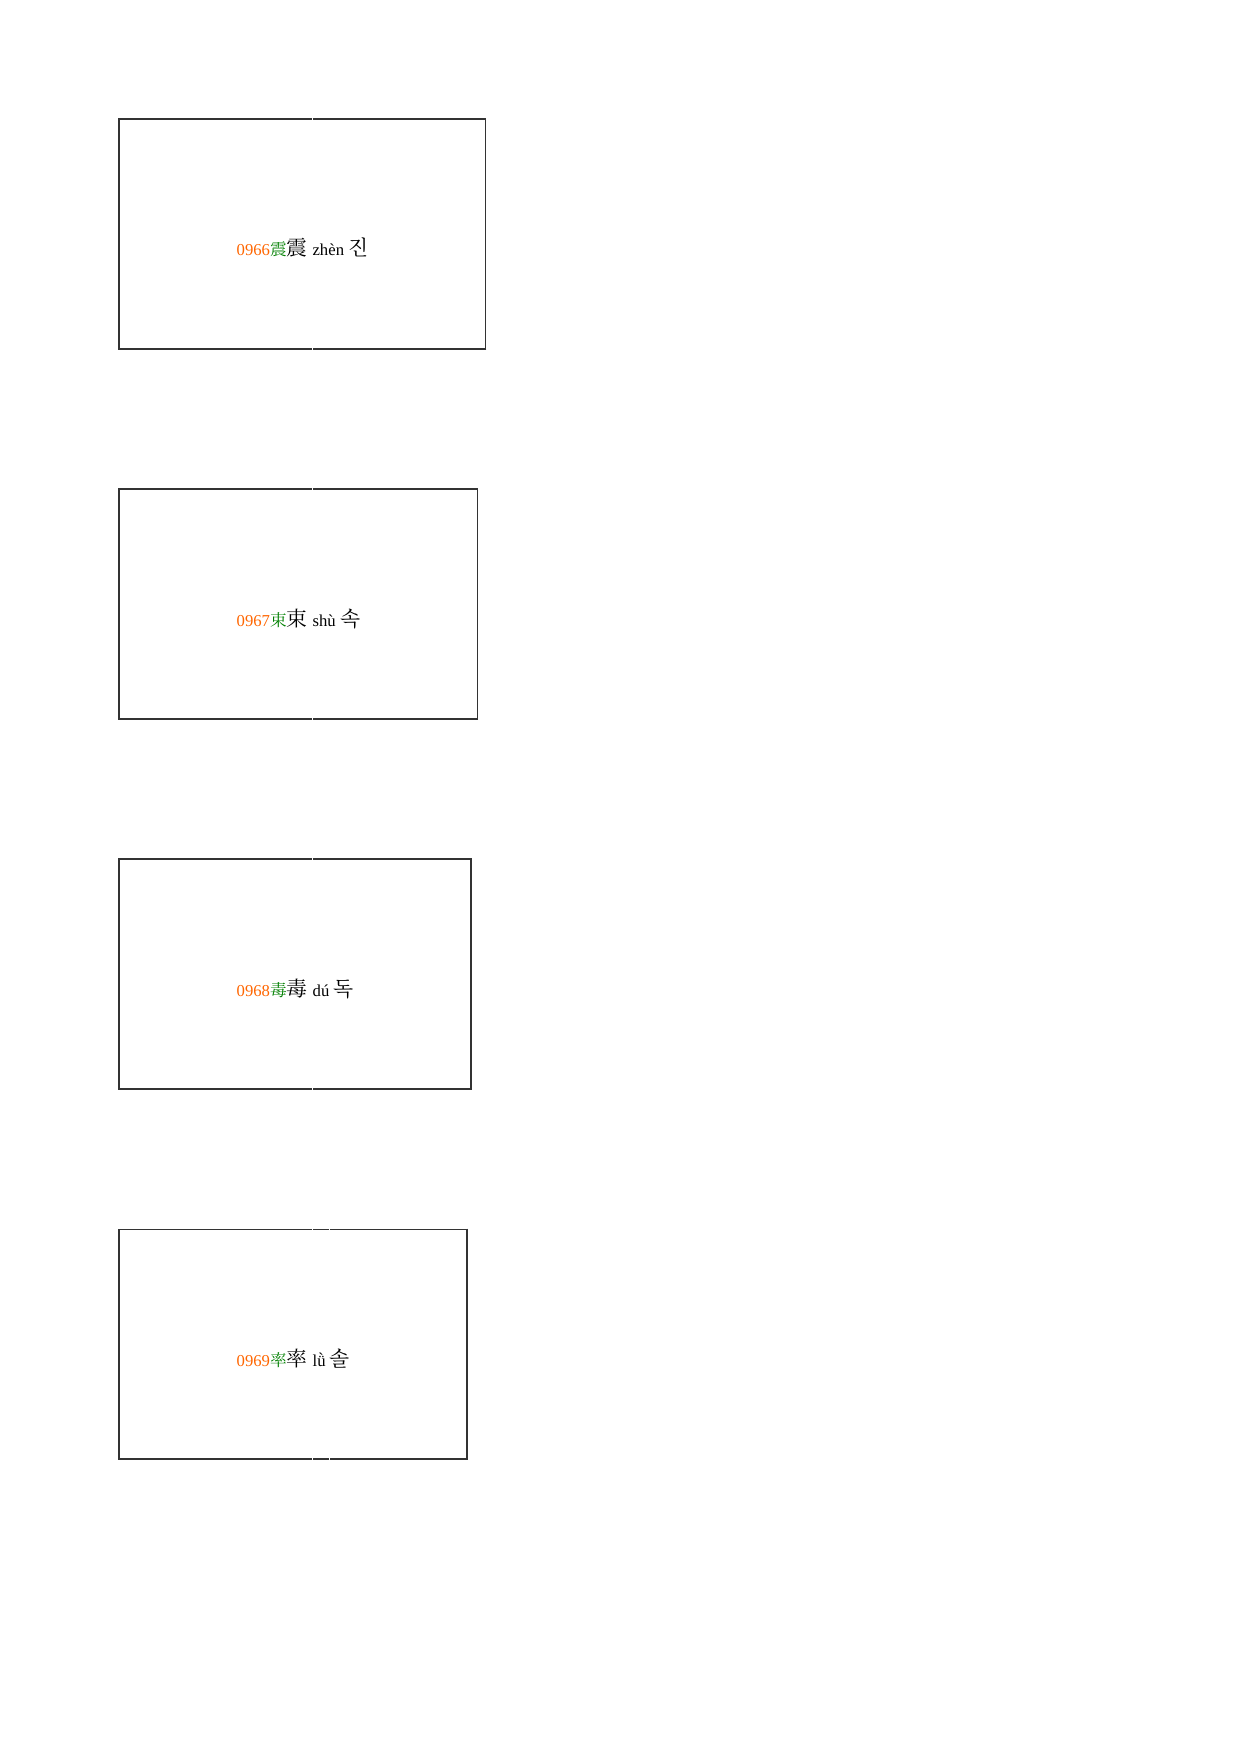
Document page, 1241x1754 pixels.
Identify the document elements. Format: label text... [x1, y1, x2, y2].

text 0968毒毒 dú 독 [120, 859, 470, 1089]
text [486, 118, 1122, 349]
text [468, 1228, 1122, 1460]
text 0967束束 shù 속 [120, 489, 477, 719]
text 0969率率 lǜ 솔 [120, 1230, 466, 1459]
text 0966震震 zhèn 진 [120, 119, 485, 349]
text [478, 488, 1122, 719]
text [472, 858, 1122, 1090]
